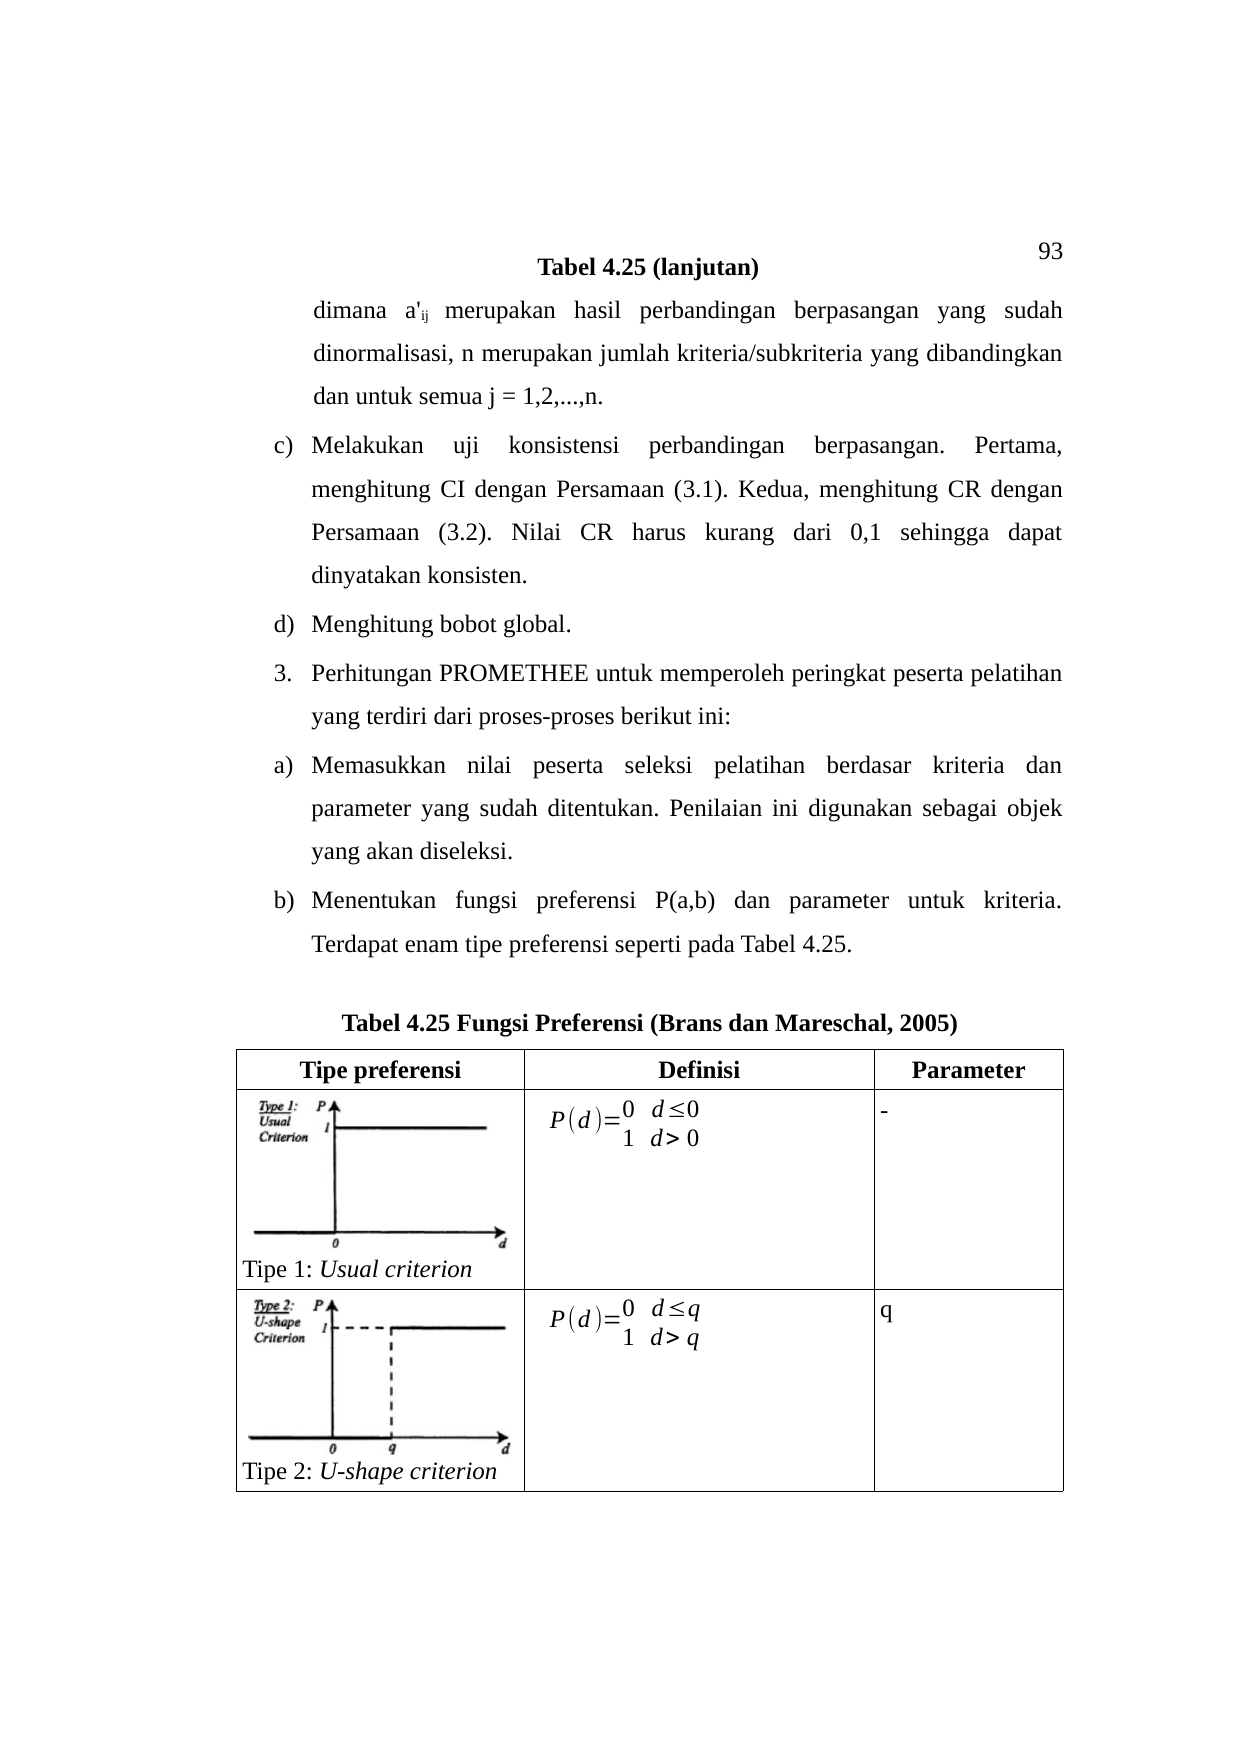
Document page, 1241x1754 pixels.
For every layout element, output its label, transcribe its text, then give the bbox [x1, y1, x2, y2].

list Menentukan fungsi preferensi P(a,b) dan parameter untuk kriteria. Terdapat enam tipe preferensi seperti pada Tabel 4.25. [274, 886, 1063, 957]
table_cell [525, 1090, 874, 1288]
table_cell [525, 1290, 874, 1491]
picture [248, 1294, 513, 1457]
table_cell Tipe 1: Usual criterion [237, 1090, 524, 1288]
text Tabel 4.25 Fungsi Preferensi (Brans dan Mareschal, 2005) [236, 1008, 1063, 1037]
table_header Parameter [875, 1050, 1063, 1089]
table_header Definisi [525, 1050, 874, 1089]
list Memasukkan nilai peserta seleksi pelatihan berdasar kriteria dan parameter yang sudah ditentukan. Penilaian ini digunakan sebagai objek yang akan diseleksi. [274, 750, 1063, 865]
table_cell Tipe 2: U-shape criterion [237, 1290, 524, 1491]
table_cell - [875, 1090, 1063, 1288]
text dimana a'ij merupakan hasil perbandingan berpasangan yang sudah dinormalisasi, n merupakan jumlah kriteria/subkriteria yang dibandingkan dan untuk semua j = 1,2,...,n. [313, 295, 1063, 410]
list Perhitungan PROMETHEE untuk memperoleh peringkat peserta pelatihan yang terdiri dari proses-proses berikut ini: [274, 658, 1063, 730]
list Menghitung bobot global. [274, 609, 1063, 638]
table_header Tipe preferensi [237, 1050, 524, 1089]
text Tabel 4.25 (lanjutan) [269, 252, 1027, 280]
table_cell q [875, 1290, 1063, 1491]
list Melakukan uji konsistensi perbandingan berpasangan. Pertama, menghitung CI dengan Persamaan (3.1). Kedua, menghitung CR dengan Persamaan (3.2). Nilai CR harus kurang dari 0,1 sehingga dapat dinyatakan konsisten. [274, 431, 1063, 589]
picture [248, 1095, 513, 1254]
